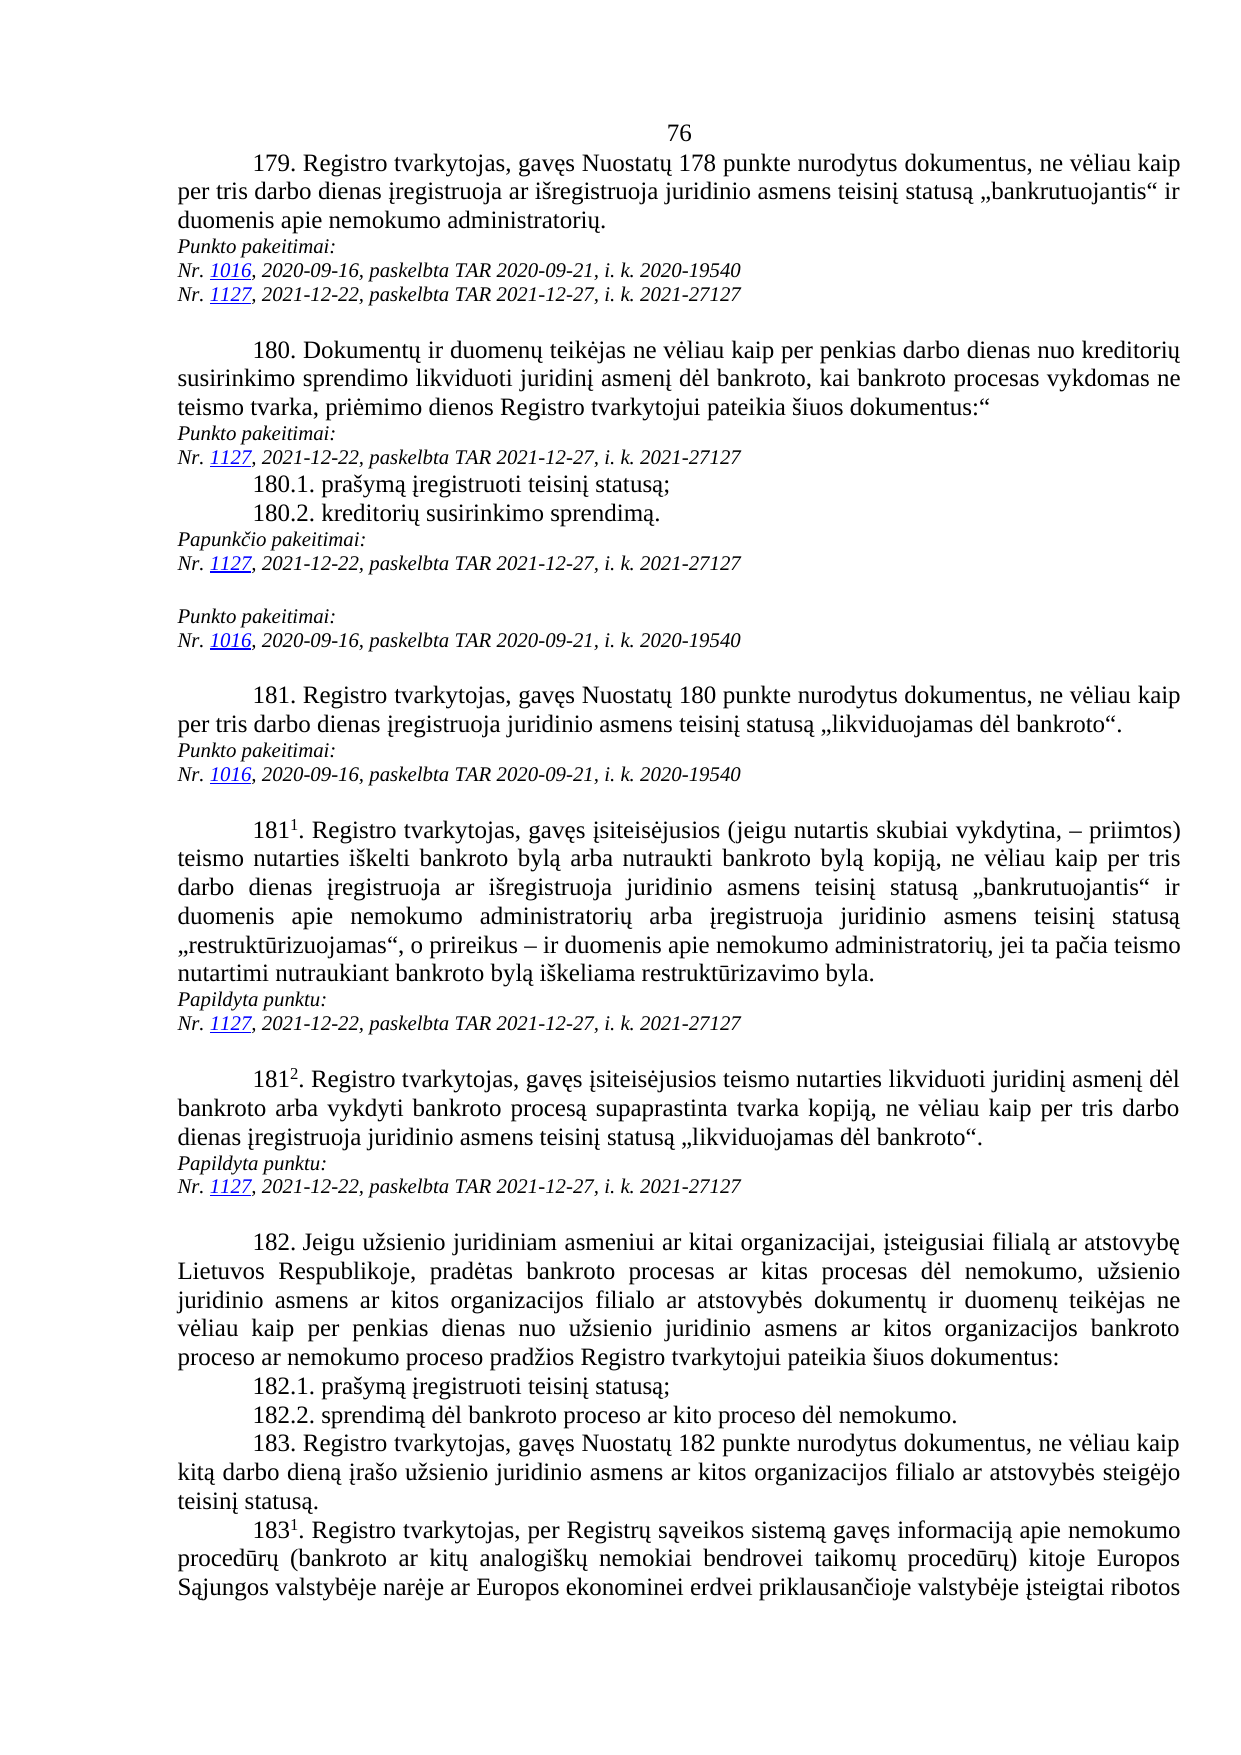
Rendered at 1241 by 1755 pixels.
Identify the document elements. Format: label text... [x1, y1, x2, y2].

text 182.1. prašymą įregistruoti teisinį statusą; [177, 1371, 1181, 1400]
text 182.2. sprendimą dėl bankroto proceso ar kito proceso dėl nemokumo. [177, 1400, 1181, 1428]
text Nr. 1016, 2020-09-16, paskelbta TAR 2020-09-21, i. k. 2020-19540 [177, 628, 1181, 652]
text Nr. 1016, 2020-09-16, paskelbta TAR 2020-09-21, i. k. 2020-19540 [177, 762, 1181, 786]
text Nr. 1127, 2021-12-22, paskelbta TAR 2021-12-27, i. k. 2021-27127 [177, 282, 1181, 306]
text 1831. Registro tvarkytojas, per Registrų sąveikos sistemą gavęs informaciją apie nemokumo procedūrų (bankroto ar kitų analogiškų nemokiai bendrovei taikomų procedūrų) kitoje Europos Sąjungos valstybėje narėje ar Europos ekonominei erdvei priklausančioje valstybėje įsteigtai ribotos [177, 1515, 1181, 1601]
text 1812. Registro tvarkytojas, gavęs įsiteisėjusios teismo nutarties likviduoti juridinį asmenį dėl bankroto arba vykdyti bankroto procesą supaprastinta tvarka kopiją, ne vėliau kaip per tris darbo dienas įregistruoja juridinio asmens teisinį statusą „likviduojamas dėl bankroto“. [177, 1064, 1181, 1150]
text Papunkčio pakeitimai: [177, 527, 1181, 551]
text Punkto pakeitimai: [177, 603, 1181, 628]
text Nr. 1127, 2021-12-22, paskelbta TAR 2021-12-27, i. k. 2021-27127 [177, 445, 1181, 469]
text 180.1. prašymą įregistruoti teisinį statusą; [177, 469, 1181, 498]
text 180. Dokumentų ir duomenų teikėjas ne vėliau kaip per penkias darbo dienas nuo kreditorių susirinkimo sprendimo likviduoti juridinį asmenį dėl bankroto, kai bankroto procesas vykdomas ne teismo tvarka, priėmimo dienos Registro tvarkytojui pateikia šiuos dokumentus:“ [177, 335, 1181, 421]
text Nr. 1127, 2021-12-22, paskelbta TAR 2021-12-27, i. k. 2021-27127 [177, 1011, 1181, 1035]
text 180.2. kreditorių susirinkimo sprendimą. [177, 498, 1181, 527]
text Nr. 1127, 2021-12-22, paskelbta TAR 2021-12-27, i. k. 2021-27127 [177, 551, 1181, 575]
text Punkto pakeitimai: [177, 421, 1181, 445]
text 181. Registro tvarkytojas, gavęs Nuostatų 180 punkte nurodytus dokumentus, ne vėliau kaip per tris darbo dienas įregistruoja juridinio asmens teisinį statusą „likviduojamas dėl bankroto“. [177, 680, 1181, 738]
text 179. Registro tvarkytojas, gavęs Nuostatų 178 punkte nurodytus dokumentus, ne vėliau kaip per tris darbo dienas įregistruoja ar išregistruoja juridinio asmens teisinį statusą „bankrutuojantis“ ir duomenis apie nemokumo administratorių. [177, 148, 1181, 234]
text 1811. Registro tvarkytojas, gavęs įsiteisėjusios (jeigu nutartis skubiai vykdytina, – priimtos) teismo nutarties iškelti bankroto bylą arba nutraukti bankroto bylą kopiją, ne vėliau kaip per tris darbo dienas įregistruoja ar išregistruoja juridinio asmens teisinį statusą „bankrutuojantis“ ir duomenis apie nemokumo administratorių arba įregistruoja juridinio asmens teisinį statusą „restruktūrizuojamas“, o prireikus – ir duomenis apie nemokumo administratorių, jei ta pačia teismo nutartimi nutraukiant bankroto bylą iškeliama restruktūrizavimo byla. [177, 815, 1181, 987]
text Punkto pakeitimai: [177, 234, 1181, 258]
text Nr. 1016, 2020-09-16, paskelbta TAR 2020-09-21, i. k. 2020-19540 [177, 258, 1181, 282]
text Papildyta punktu: [177, 1150, 1181, 1174]
text Punkto pakeitimai: [177, 738, 1181, 762]
text Papildyta punktu: [177, 987, 1181, 1011]
text 183. Registro tvarkytojas, gavęs Nuostatų 182 punkte nurodytus dokumentus, ne vėliau kaip kitą darbo dieną įrašo užsienio juridinio asmens ar kitos organizacijos filialo ar atstovybės steigėjo teisinį statusą. [177, 1428, 1181, 1515]
text 182. Jeigu užsienio juridiniam asmeniui ar kitai organizacijai, įsteigusiai filialą ar atstovybę Lietuvos Respublikoje, pradėtas bankroto procesas ar kitas procesas dėl nemokumo, užsienio juridinio asmens ar kitos organizacijos filialo ar atstovybės dokumentų ir duomenų teikėjas ne vėliau kaip per penkias dienas nuo užsienio juridinio asmens ar kitos organizacijos bankroto proceso ar nemokumo proceso pradžios Registro tvarkytojui pateikia šiuos dokumentus: [177, 1227, 1181, 1371]
text Nr. 1127, 2021-12-22, paskelbta TAR 2021-12-27, i. k. 2021-27127 [177, 1174, 1181, 1198]
